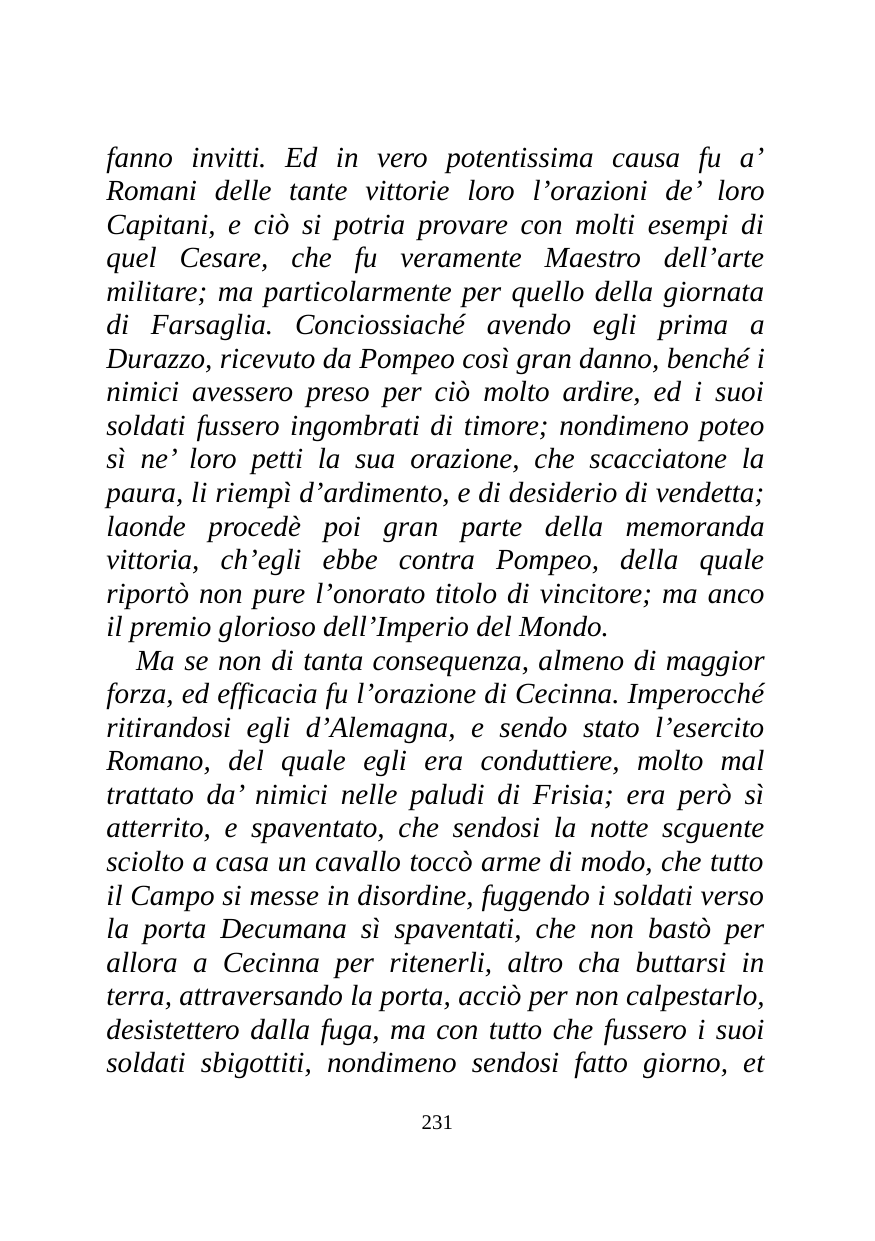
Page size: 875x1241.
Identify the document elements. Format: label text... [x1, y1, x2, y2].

text fanno invitti. Ed in vero potentissima causa fu a’ Romani delle tante vittorie loro l’orazioni de’ loro Capitani, e ciò si potria provare con molti esempi di quel Cesare, che fu veramente Maestro dell’arte militare; ma particolarmente per quello della giornata di Farsaglia. Conciossiaché avendo egli prima a Durazzo, ricevuto da Pompeo così gran danno, benché i nimici avessero preso per ciò molto ardire, ed i suoi soldati fussero ingombrati di timore; nondimeno poteo sì ne’ loro petti la sua orazione, che scacciatone la paura, li riempì d’ardimento, e di desiderio di vendetta; laonde procedè poi gran parte della memoranda vittoria, ch’egli ebbe contra Pompeo, della quale riportò non pure l’onorato titolo di vincitore; ma anco il premio glorioso dell’Imperio del Mondo. [106, 140, 768, 643]
text Ma se non di tanta consequenza, almeno di maggior forza, ed efficacia fu l’orazione di Cecinna. Imperocché ritirandosi egli d’Alemagna, e sendo stato l’esercito Romano, del quale egli era conduttiere, molto mal trattato da’ nimici nelle paludi di Frisia; era però sì atterrito, e spaventato, che sendosi la notte scguente sciolto a casa un cavallo toccò arme di modo, che tutto il Campo si messe in disordine, fuggendo i soldati verso la porta Decumana sì spaventati, che non bastò per allora a Cecinna per ritenerli, altro cha buttarsi in terra, attraversando la porta, acciò per non calpestarlo, desistettero dalla fuga, ma con tutto che fussero i suoi soldati sbigottiti, nondimeno sendosi fatto giorno, et [106, 643, 768, 1079]
